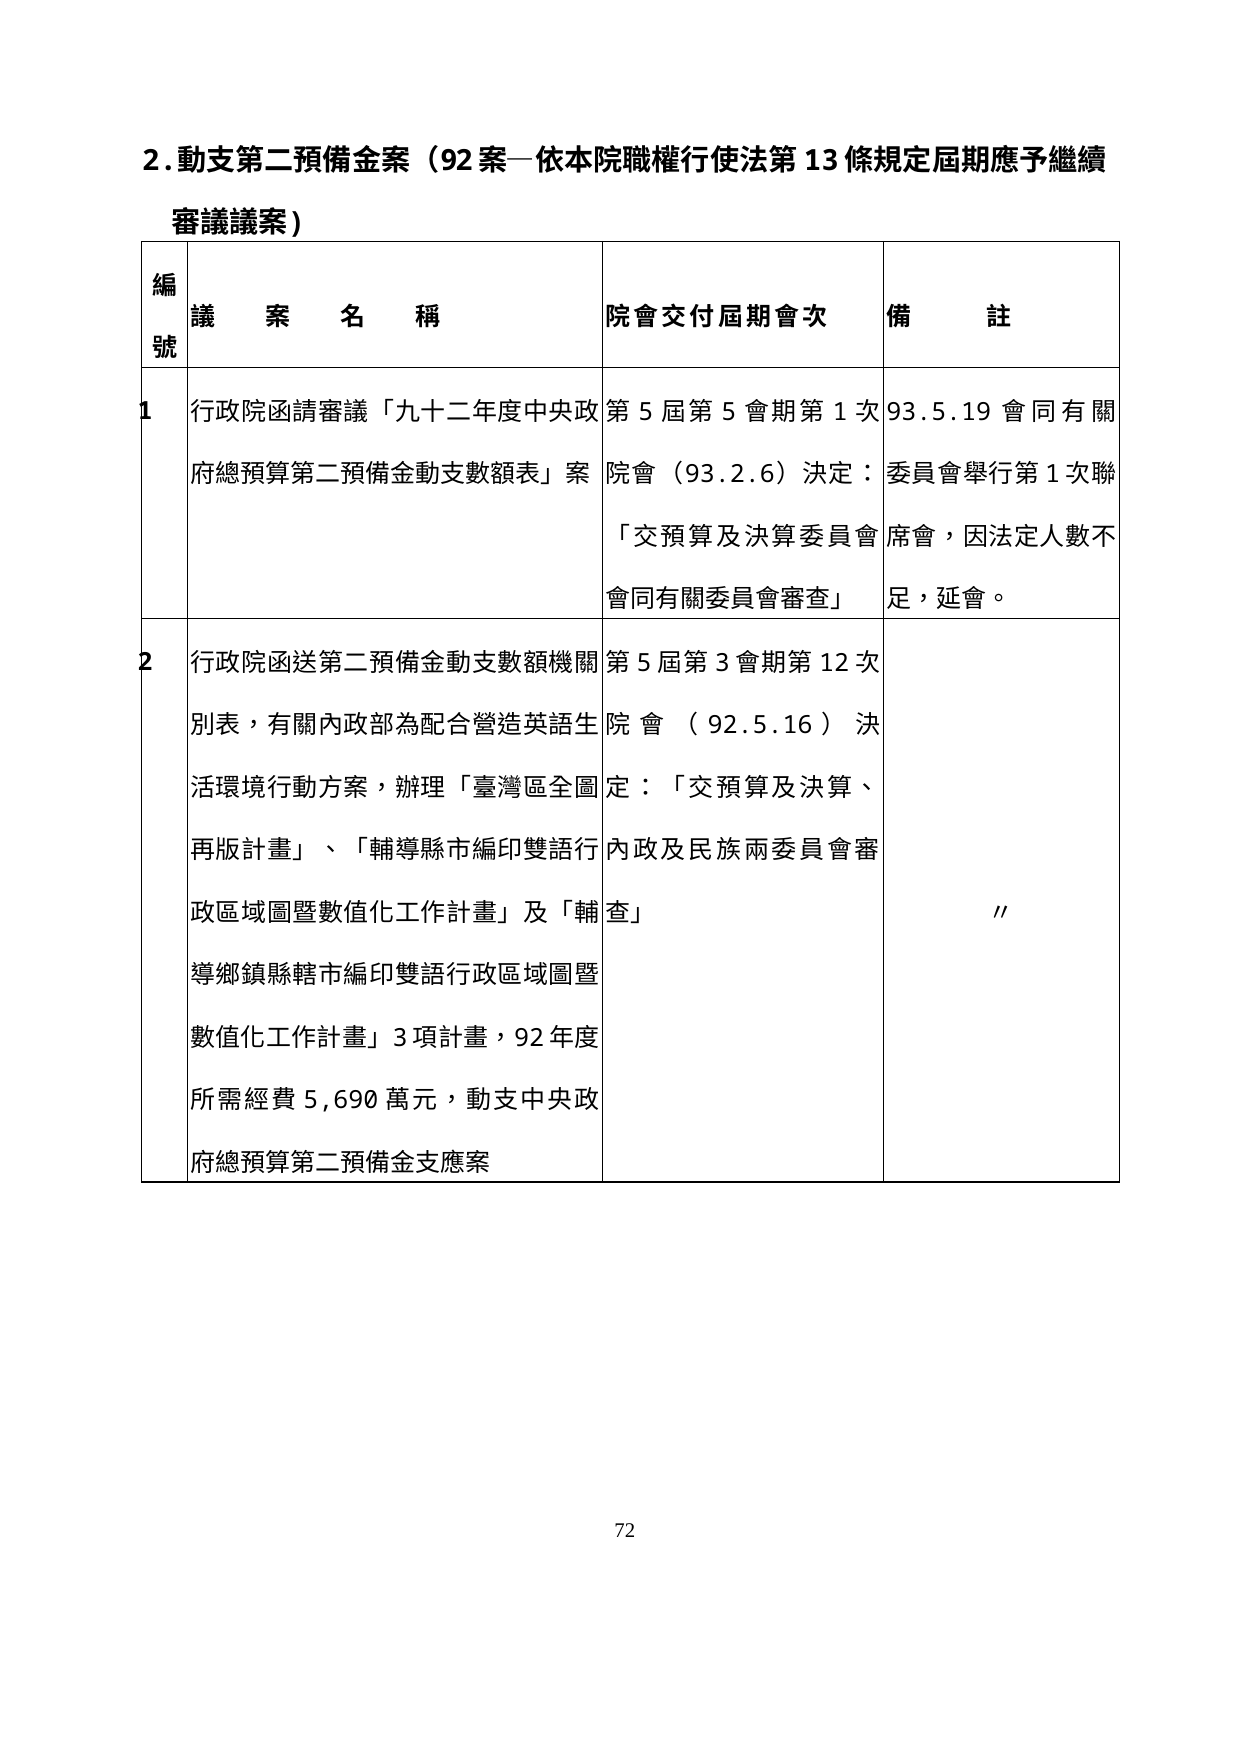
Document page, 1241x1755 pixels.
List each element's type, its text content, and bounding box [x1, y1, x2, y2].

table_cell 〃 [884, 619, 1119, 1181]
table_header 編號 [142, 242, 187, 367]
table_header 院會交付屆期會次 [603, 242, 883, 367]
table_cell 第5屆第3會期第12次院會（92.5.16）決定：「交預算及決算、內政及民族兩委員會審查」 [603, 619, 883, 1181]
text 2.動支第二預備金案（92案—依本院職權行使法第13條規定屆期應予繼續審議議案) [142, 116, 1107, 241]
table_cell 93.5.19會同有關委員會舉行第1次聯席會，因法定人數不足，延會。 [884, 368, 1119, 618]
table_cell 行政院函請審議「九十二年度中央政府總預算第二預備金動支數額表」案 [188, 368, 602, 618]
table_cell [142, 655, 147, 663]
table_cell 第5屆第5會期第1次院會（93.2.6）決定：「交預算及決算委員會會同有關委員會審查」 [603, 368, 883, 618]
table_header 備 註 [884, 242, 1119, 367]
table_cell [142, 368, 187, 618]
table_cell 行政院函送第二預備金動支數額機關別表，有關內政部為配合營造英語生活環境行動方案，辦理「臺灣區全圖再版計畫」、「輔導縣市編印雙語行政區域圖暨數值化工作計畫」及「輔導鄉鎮縣轄市編印雙語行政區域圖暨數值化工作計畫」3項計畫，92年度所需經費5,690萬元，動支中央政府總預算第二預備金支應案 [188, 619, 602, 1181]
table_cell [142, 619, 187, 1181]
table_header 議 案 名 稱 [188, 242, 602, 367]
